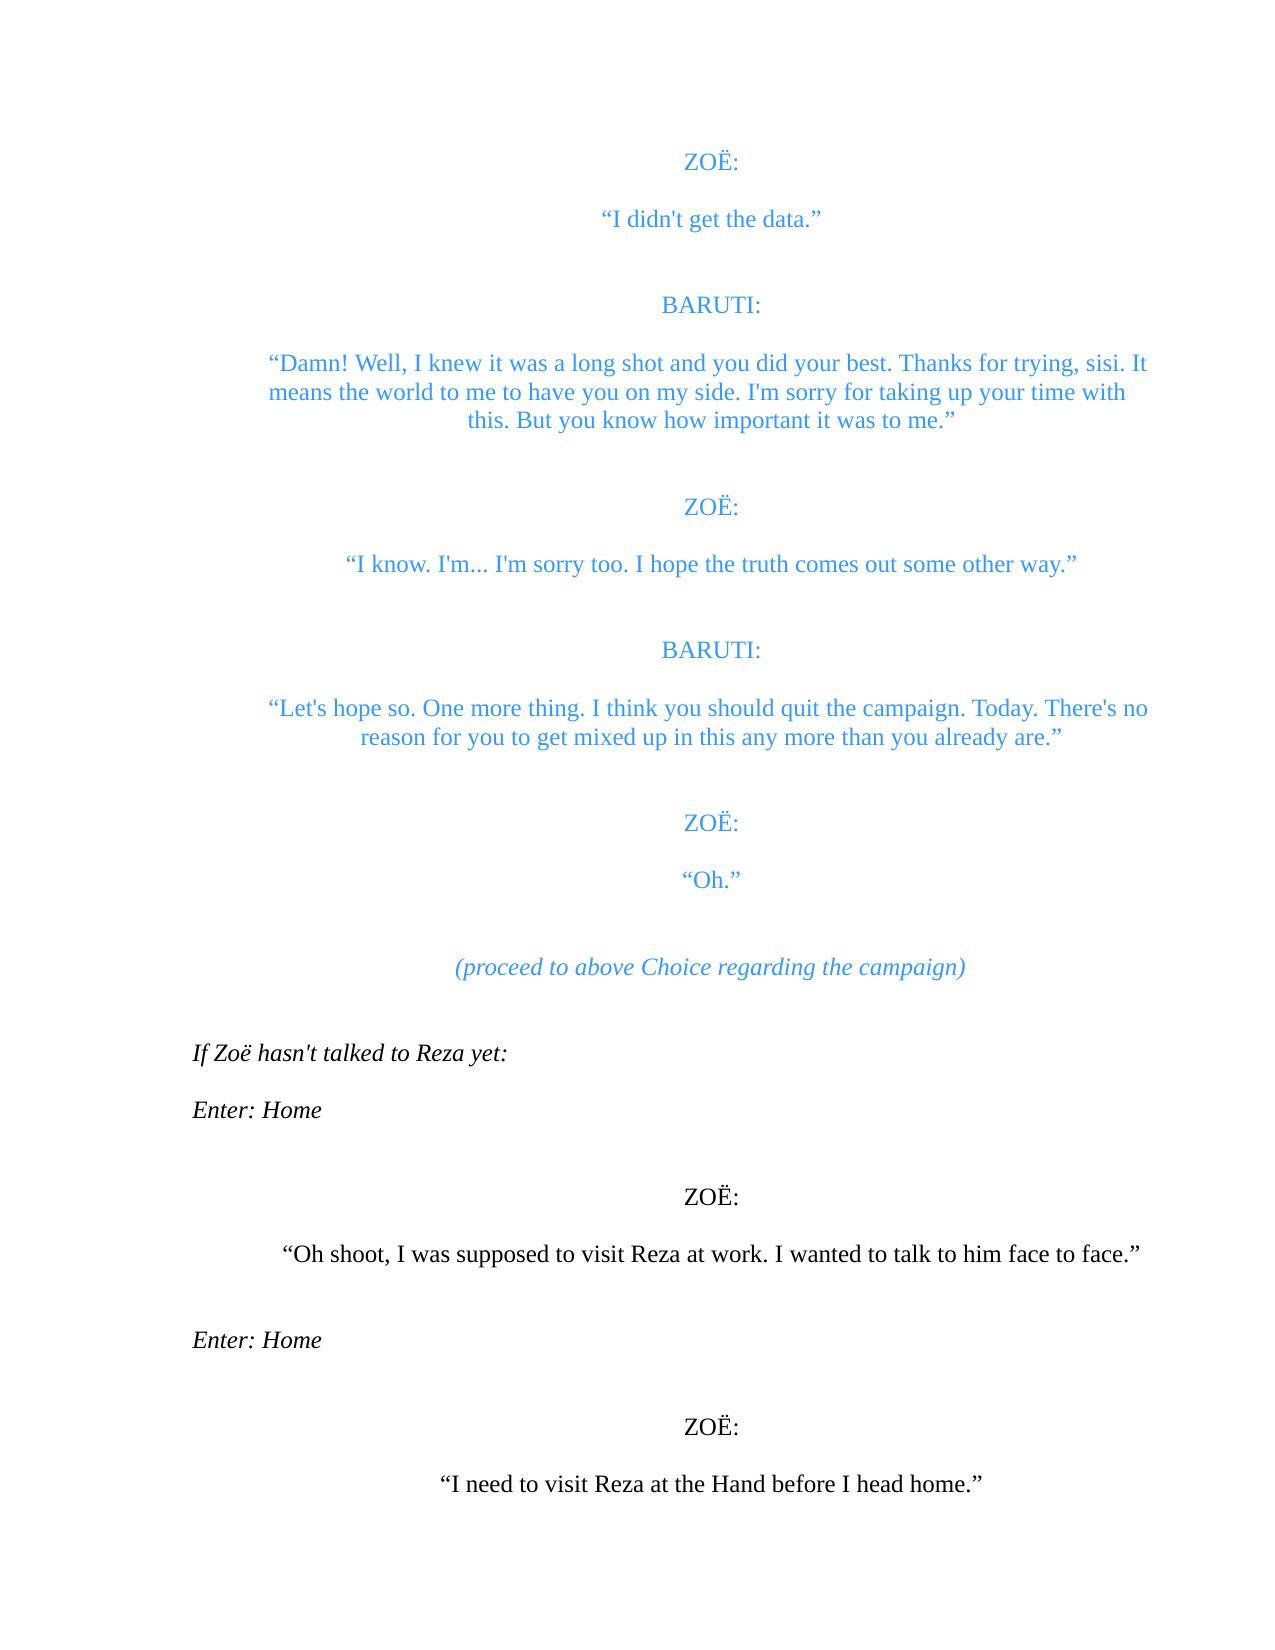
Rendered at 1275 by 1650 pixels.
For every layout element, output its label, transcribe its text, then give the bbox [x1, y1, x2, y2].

text ZOË: [118, 1182, 1157, 1211]
text “Oh shoot, I was supposed to visit Reza at work. I wanted to talk to him face to face.” [118, 1239, 1157, 1268]
text (proceed to above Choice regarding the campaign) [118, 952, 1157, 981]
text If Zoë hasn't talked to Reza yet: [118, 1038, 1157, 1067]
text ZOË: [118, 1412, 1157, 1441]
text ZOË: [118, 147, 1157, 176]
text “Let's hope so. One more thing. I think you should quit the campaign. Today. There's no reason for you to get mixed up in this any more than you already are.” [118, 693, 1157, 751]
text “I didn't get the data.” [118, 204, 1157, 233]
text BARUTI: [118, 291, 1157, 319]
text “I need to visit Reza at the Hand before I head home.” [118, 1469, 1157, 1498]
text ZOË: [118, 808, 1157, 837]
text “I know. I'm... I'm sorry too. I hope the truth comes out some other way.” [118, 549, 1157, 578]
text Enter: Home [118, 1326, 1157, 1354]
text Enter: Home [118, 1096, 1157, 1124]
text “Damn! Well, I knew it was a long shot and you did your best. Thanks for trying, sisi. It means the world to me to have you on my side. I'm sorry for taking up your time with this. But you know how important it was to me.” [118, 348, 1157, 434]
text “Oh.” [118, 866, 1157, 894]
text BARUTI: [118, 636, 1157, 664]
text ZOË: [118, 492, 1157, 521]
